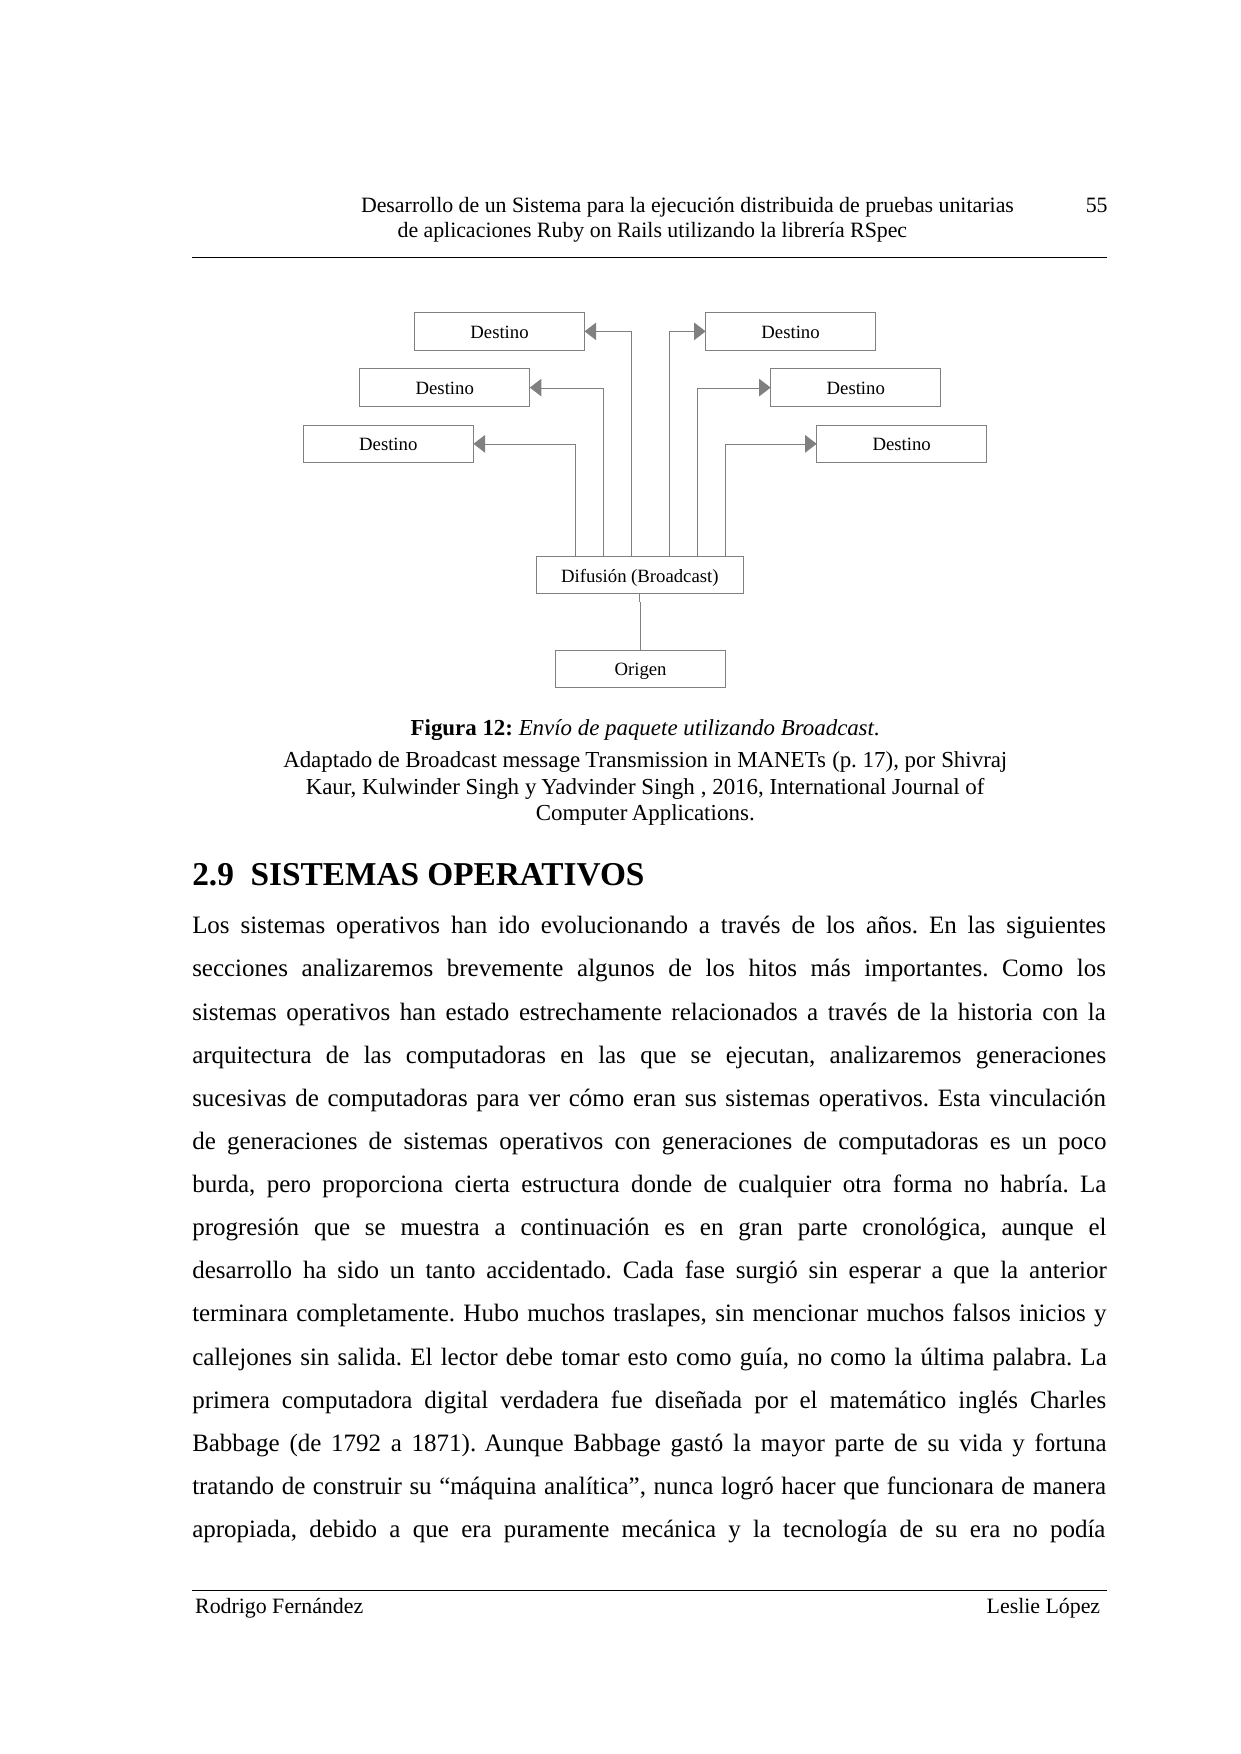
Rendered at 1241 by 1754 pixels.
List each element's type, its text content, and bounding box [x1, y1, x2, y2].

text Figura 12: Envío de paquete utilizando Broadcast. [257, 714, 1033, 741]
text Los sistemas operativos han ido evolucionando a través de los años. En las siguientes secciones analizaremos brevemente algunos de los hitos más importantes. Como los sistemas operativos han estado estrechamente relacionados a través de la historia con la arquitectura de las computadoras en las que se ejecutan, analizaremos generaciones sucesivas de computadoras para ver cómo eran sus sistemas operativos. Esta vinculación de generaciones de sistemas operativos con generaciones de computadoras es un poco burda, pero proporciona cierta estructura donde de cualquier otra forma no habría. La progresión que se muestra a continuación es en gran parte cronológica, aunque el desarrollo ha sido un tanto accidentado. Cada fase surgió sin esperar a que la anterior terminara completamente. Hubo muchos traslapes, sin mencionar muchos falsos inicios y callejones sin salida. El lector debe tomar esto como guía, no como la última palabra. La primera computadora digital verdadera fue diseñada por el matemático inglés Charles Babbage (de 1792 a 1871). Aunque Babbage gastó la mayor parte de su vida y fortuna tratando de construir su “máquina analítica”, nunca logró hacer que funcionara de manera apropiada, debido a que era puramente mecánica y la tecnología de su era no podía [192, 910, 1107, 1543]
subtitle Sistemas Operativos [192, 854, 1107, 893]
text Adaptado de Broadcast message Transmission in MANETs (p. 17), por Shivraj Kaur, Kulwinder Singh y Yadvinder Singh , 2016, International Journal of Computer Applications. [257, 746, 1033, 826]
